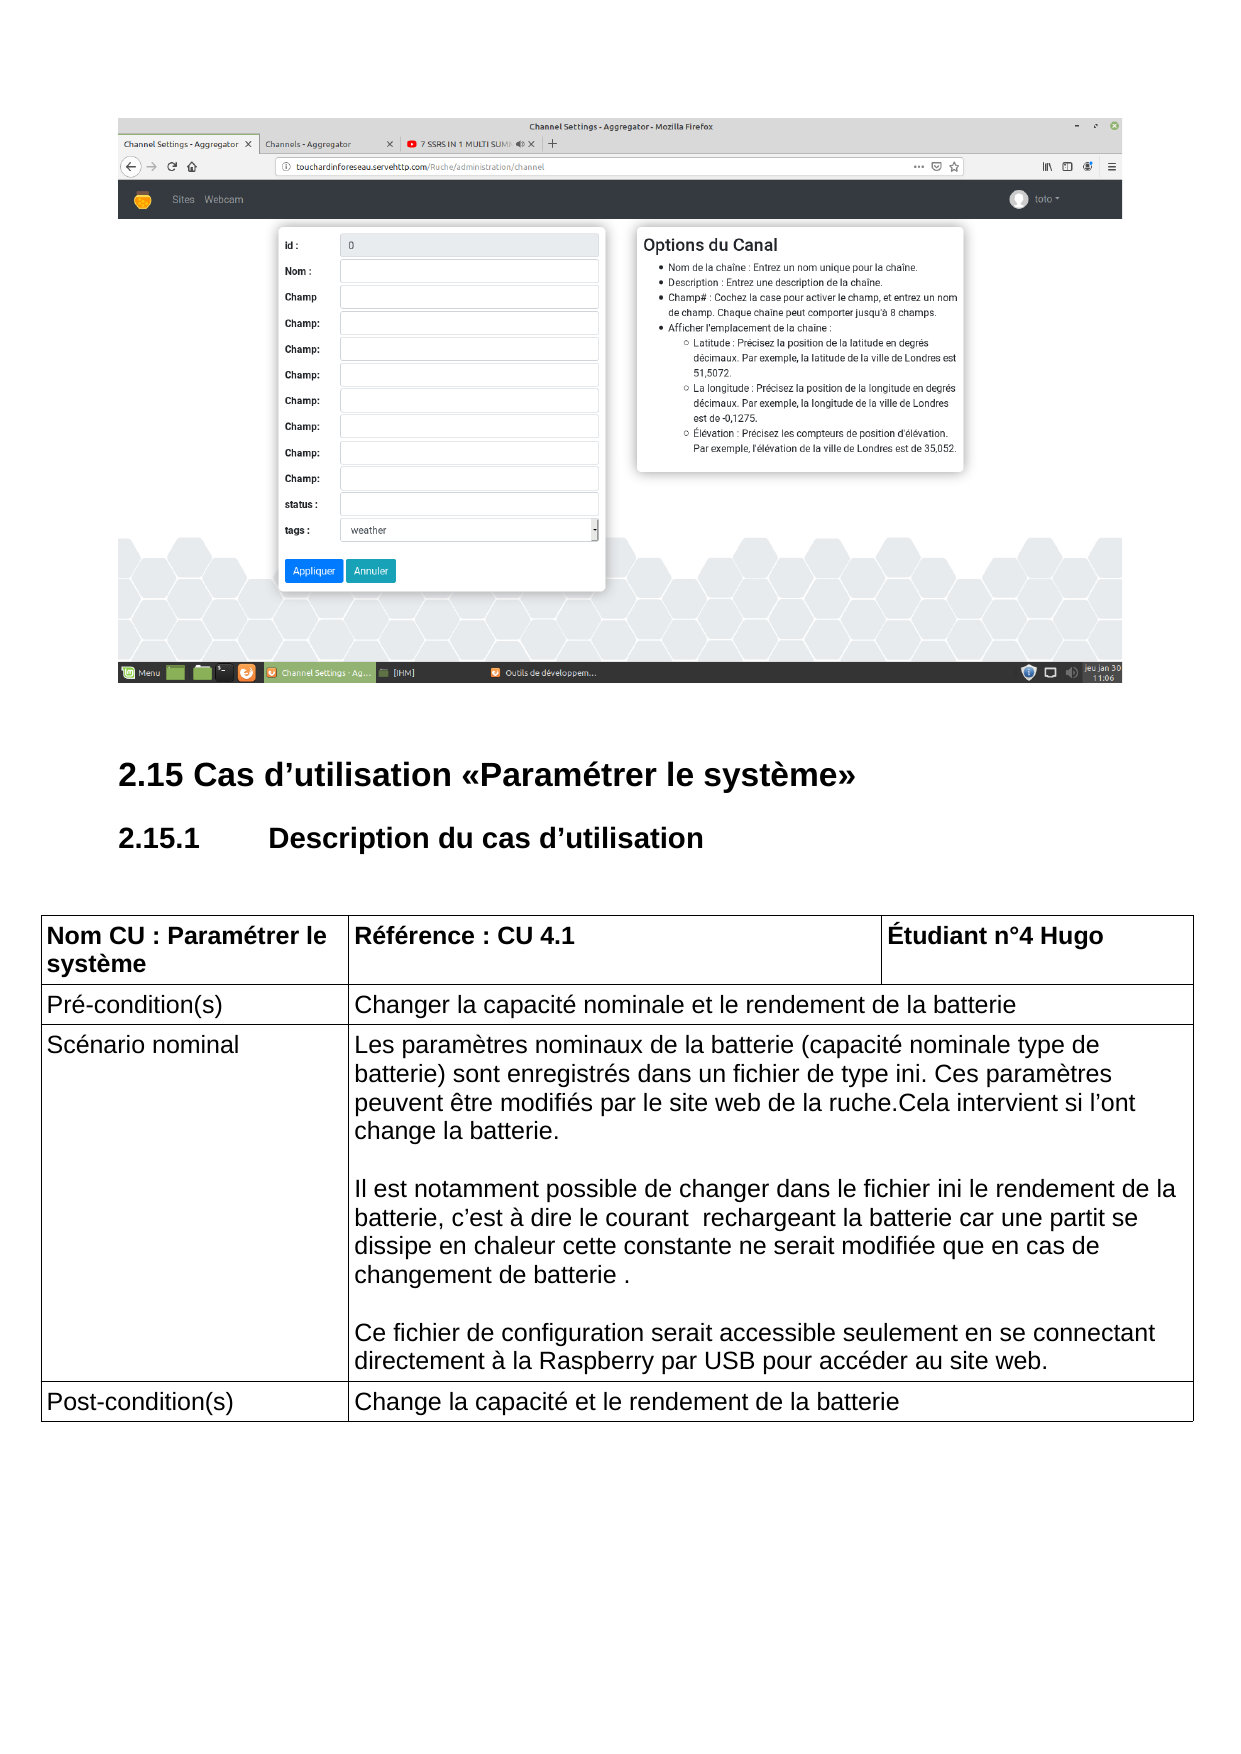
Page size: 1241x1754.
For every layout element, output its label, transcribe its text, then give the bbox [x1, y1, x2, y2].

subtitle Description du cas d’utilisation [118, 821, 1122, 855]
table_cell Pré-condition(s) [42, 985, 348, 1024]
subtitle Cas d’utilisation «Paramétrer le système» [118, 755, 1122, 794]
table_header Étudiant n°4 Hugo [882, 916, 1193, 984]
table_header Référence : CU 4.1 [349, 916, 881, 984]
table_cell Changer la capacité nominale et le rendement de la batterie [349, 985, 1193, 1024]
table_cell Change la capacité et le rendement de la batterie [349, 1382, 1193, 1421]
picture [118, 118, 1123, 683]
table_cell Les paramètres nominaux de la batterie (capacité nominale type de batterie) sont enregistrés dans un fichier de type ini. Ces paramètres peuvent être modifiés par le site web de la ruche.Cela intervient si l’ont change la batterie. Il est notamment possible de changer dans le fichier ini le rendement de la batterie, c’est à dire le courant rechargeant la batterie car une partit se dissipe en chaleur cette constante ne serait modifiée que en cas de changement de batterie . Ce fichier de configuration serait accessible seulement en se connectant directement à la Raspberry par USB pour accéder au site web. [349, 1025, 1193, 1381]
table_cell Post-condition(s) [42, 1382, 348, 1421]
table_header Nom CU : Paramétrer le système [42, 916, 348, 984]
table_cell Scénario nominal [42, 1025, 348, 1381]
